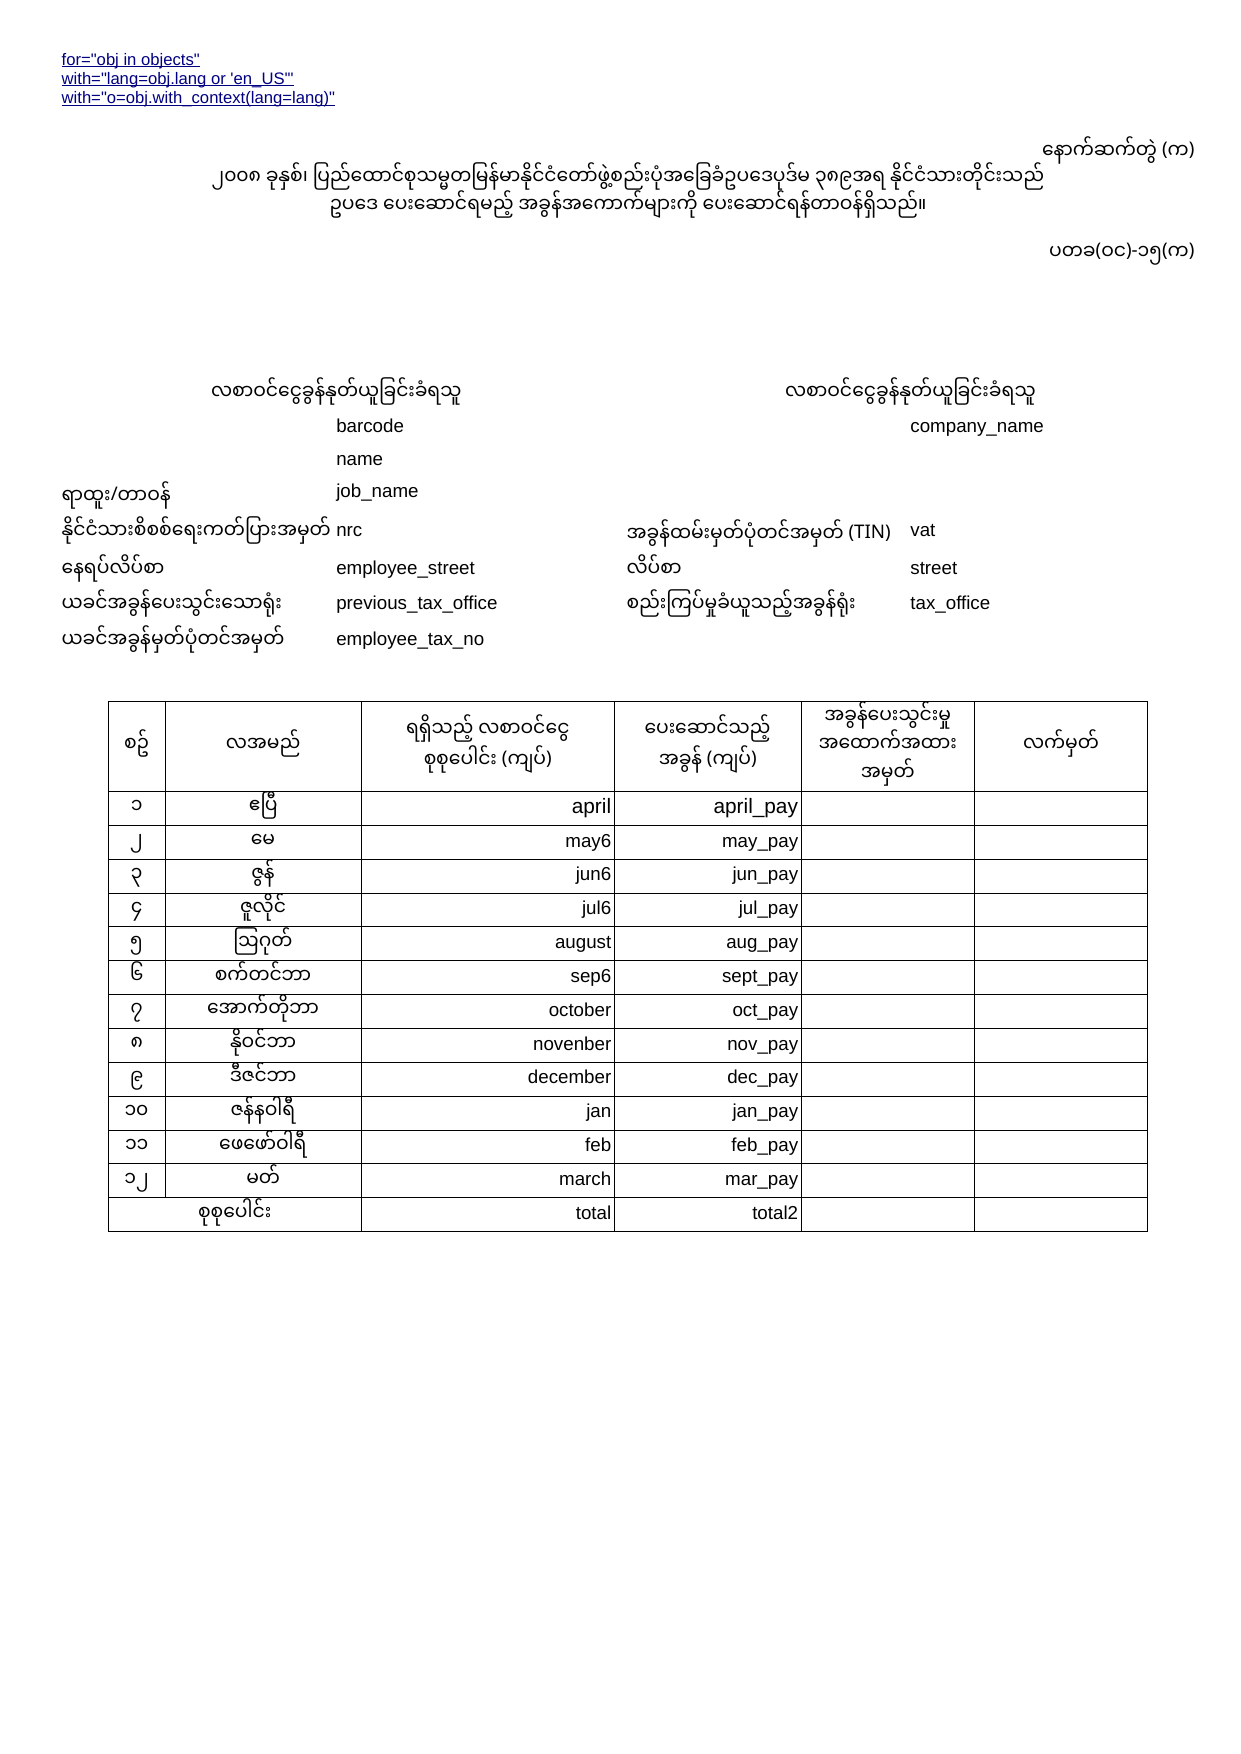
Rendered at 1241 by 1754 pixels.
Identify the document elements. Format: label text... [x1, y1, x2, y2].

table_cell employee_tax_no [336, 627, 611, 662]
table_cell [802, 995, 974, 1028]
table_cell [975, 792, 1147, 825]
table_cell စုစုပေါင်း [109, 1198, 361, 1231]
table_cell နိုဝင်ဘာ [166, 1029, 361, 1062]
table_cell ၃ [109, 860, 165, 892]
table_header [61, 136, 992, 164]
table_cell jul6 [362, 894, 614, 926]
table_cell [802, 961, 974, 994]
table_cell မေ [166, 826, 361, 859]
table_cell novenber [362, 1029, 614, 1062]
table_cell previous_tax_office [336, 592, 611, 627]
table_cell october [362, 995, 614, 1028]
table_cell [975, 995, 1147, 1028]
table_cell aug_pay [615, 927, 801, 960]
table_cell [61, 266, 1194, 342]
table_cell jan [362, 1097, 614, 1129]
table_cell မတ် [166, 1164, 361, 1197]
table_cell march [362, 1164, 614, 1197]
table_cell စည်းကြပ်မှုခံယူသည့်အခွန်ရုံး [626, 592, 910, 627]
table_header ပေးဆောင်သည့် အခွန် (ကျပ်) [615, 702, 801, 791]
table_cell [802, 1063, 974, 1096]
table_cell street [910, 557, 1194, 592]
table_cell [802, 792, 974, 825]
table_cell [802, 1097, 974, 1129]
table_cell ၁၁ [109, 1131, 165, 1163]
table_cell ၁၀ [109, 1097, 165, 1129]
table_cell [802, 894, 974, 926]
table_cell [975, 927, 1147, 960]
table_cell [611, 557, 626, 592]
table_cell employee_street [336, 557, 611, 592]
table_cell ၂၀၀၈ ခုနှစ်၊ ပြည်ထောင်စုသမ္မတမြန်မာနိုင်ငံတော်ဖွဲ့စည်းပုံအခြေခံဥပ‌ဒေပုဒ်မ ၃၈၉အရ နိုင်ငံသားတိုင်းသည် ဥပဒေ ပေးဆောင်ရမည့် အခွန်အကောက်များကို ပေးဆောင်ရန်တာဝန်ရှိသည်။ [61, 164, 1194, 236]
table_cell may_pay [615, 826, 801, 859]
table_cell ၈ [109, 1029, 165, 1062]
table_cell ဖေဖော်ဝါရီ [166, 1131, 361, 1163]
table_cell လိပ်စာ [626, 557, 910, 592]
table_cell [802, 1164, 974, 1197]
table_cell oct_pay [615, 995, 801, 1028]
table_cell feb [362, 1131, 614, 1163]
table_cell ၂ [109, 826, 165, 859]
table_cell စက်တင်ဘာ [166, 961, 361, 994]
table_cell ၇ [109, 995, 165, 1028]
table_cell [975, 826, 1147, 859]
table_cell nrc [336, 518, 611, 557]
table_cell sep6 [362, 961, 614, 994]
table_cell [611, 480, 626, 518]
table_cell [802, 1198, 974, 1231]
table_cell ၆ [109, 961, 165, 994]
table_cell ၄ [109, 894, 165, 926]
table_cell [975, 894, 1147, 926]
text for="obj in objects" [61, 49, 1194, 69]
table_cell [975, 1131, 1147, 1163]
table_cell နိုင်ငံသားစိစစ်ရေးကတ်ပြားအမှတ် [61, 518, 336, 557]
table_cell tax_office [910, 592, 1194, 627]
table_cell နေရပ်လိပ်စာ [61, 557, 336, 592]
table_cell ဇန်နဝါရီ [166, 1097, 361, 1129]
table_cell [802, 860, 974, 892]
table_cell jul_pay [615, 894, 801, 926]
table_cell [975, 1063, 1147, 1096]
table_cell ပတခ(ဝင)-၁၅(က) [992, 236, 1194, 266]
table_cell ယခင်အခွန်မှတ်ပုံတင်အမှတ် [61, 627, 336, 662]
table_header လက်မှတ် [975, 702, 1147, 791]
table_cell company_name [910, 415, 1194, 480]
table_cell [910, 627, 1194, 662]
table_cell august [362, 927, 614, 960]
table_cell [975, 860, 1147, 892]
table_header နောက်ဆက်တွဲ (က) [992, 136, 1194, 164]
table_cell [802, 1131, 974, 1163]
table_cell [61, 236, 992, 266]
text with="lang=obj.lang or 'en_US'" [61, 69, 1194, 88]
table_cell [611, 592, 626, 627]
table_cell [802, 826, 974, 859]
table_cell [802, 1029, 974, 1062]
table_cell [611, 415, 626, 480]
table_header အခွန်ပေးသွင်းမှု အထောက်အထား အမှတ် [802, 702, 974, 791]
table_cell အောက်တိုဘာ [166, 995, 361, 1028]
table_cell jun_pay [615, 860, 801, 892]
table_header [611, 380, 626, 415]
table_cell [975, 961, 1147, 994]
table_cell ၅ [109, 927, 165, 960]
table_cell december [362, 1063, 614, 1096]
table_cell ဧပြီ [166, 792, 361, 825]
table_cell nov_pay [615, 1029, 801, 1062]
table_cell barcode name [336, 415, 611, 480]
table_cell april [362, 792, 614, 825]
table_cell ဩဂုတ် [166, 927, 361, 960]
table_cell ဇူလိုင် [166, 894, 361, 926]
table_cell april_pay [615, 792, 801, 825]
table_cell [975, 1164, 1147, 1197]
table_cell ၁ [109, 792, 165, 825]
table_cell [975, 1198, 1147, 1231]
table_cell ဇွန် [166, 860, 361, 892]
table_cell feb_pay [615, 1131, 801, 1163]
table_header စဥ် [109, 702, 165, 791]
table_cell ယခင်အခွန်ပေးသွင်းသောရုံး [61, 592, 336, 627]
table_cell sept_pay [615, 961, 801, 994]
table_cell mar_pay [615, 1164, 801, 1197]
table_header လအမည် [166, 702, 361, 791]
table_cell ရာထူး/တာဝန် [61, 480, 336, 518]
table_cell [802, 927, 974, 960]
table_cell [975, 1097, 1147, 1129]
table_cell may6 [362, 826, 614, 859]
table_cell jan_pay [615, 1097, 801, 1129]
table_cell [626, 415, 910, 518]
table_cell total2 [615, 1198, 801, 1231]
table_cell job_name [336, 480, 611, 518]
table_cell [61, 415, 336, 480]
table_cell total [362, 1198, 614, 1231]
table_cell ၁၂ [109, 1164, 165, 1197]
table_header လစာဝင်ငွေခွန်နုတ်ယူခြင်းခံရသူ [626, 380, 1194, 415]
table_cell ၉ [109, 1063, 165, 1096]
table_cell vat [910, 518, 1194, 557]
table_cell [975, 1029, 1147, 1062]
table_cell jun6 [362, 860, 614, 892]
table_cell ဒီဇင်ဘာ [166, 1063, 361, 1096]
table_cell [611, 518, 626, 557]
text with="o=obj.with_context(lang=lang)" [61, 88, 1194, 136]
table_cell [910, 480, 1194, 518]
table_cell dec_pay [615, 1063, 801, 1096]
table_cell [611, 627, 626, 662]
table_header လစာဝင်ငွေခွန်နုတ်ယူခြင်းခံရသူ [61, 380, 611, 415]
table_header ရရှိသည့် လစာဝင်ငွေ စုစုပေါင်း (ကျပ်) [362, 702, 614, 791]
table_cell [626, 627, 910, 662]
table_cell အခွန်ထမ်းမှတ်ပုံတင်အမှတ် (TIN) [626, 518, 910, 557]
